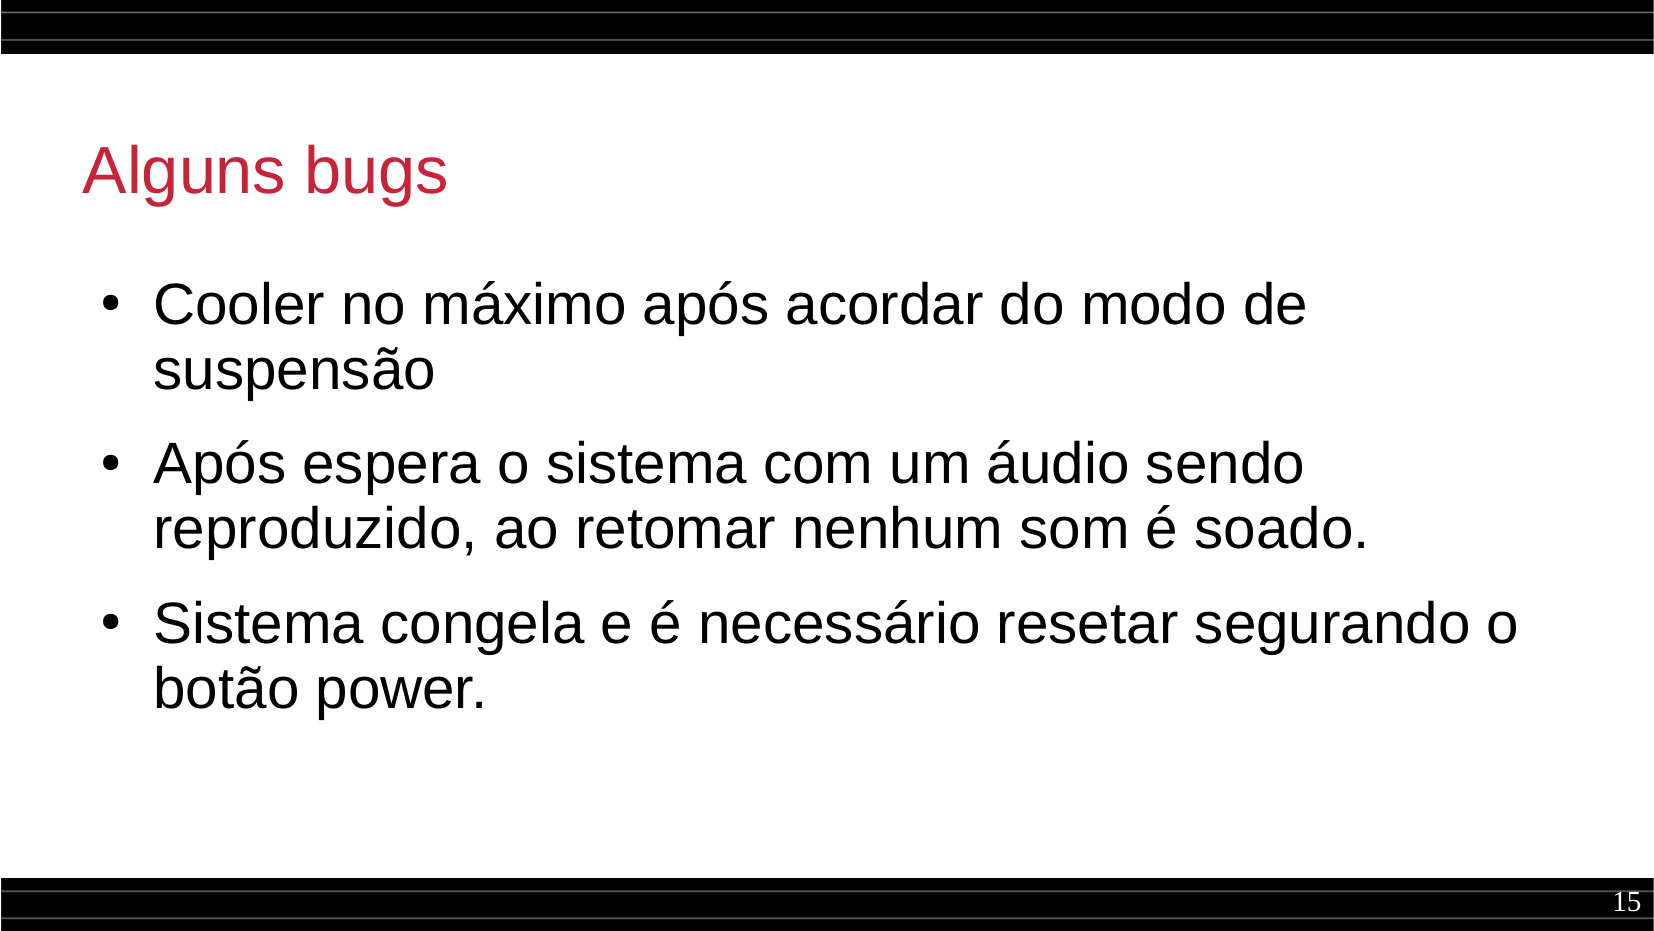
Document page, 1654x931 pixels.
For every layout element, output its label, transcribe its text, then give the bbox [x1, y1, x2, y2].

title Alguns bugs [82, 92, 1571, 249]
picture [1, 0, 1654, 54]
list Cooler no máximo após acordar do modo de suspensão Após espera o sistema com um áudio sendo reproduzido, ao retomar nenhum som é soado. Sistema congela e é necessário resetar segurando o botão power. [82, 271, 1571, 758]
picture [1, 878, 1654, 931]
